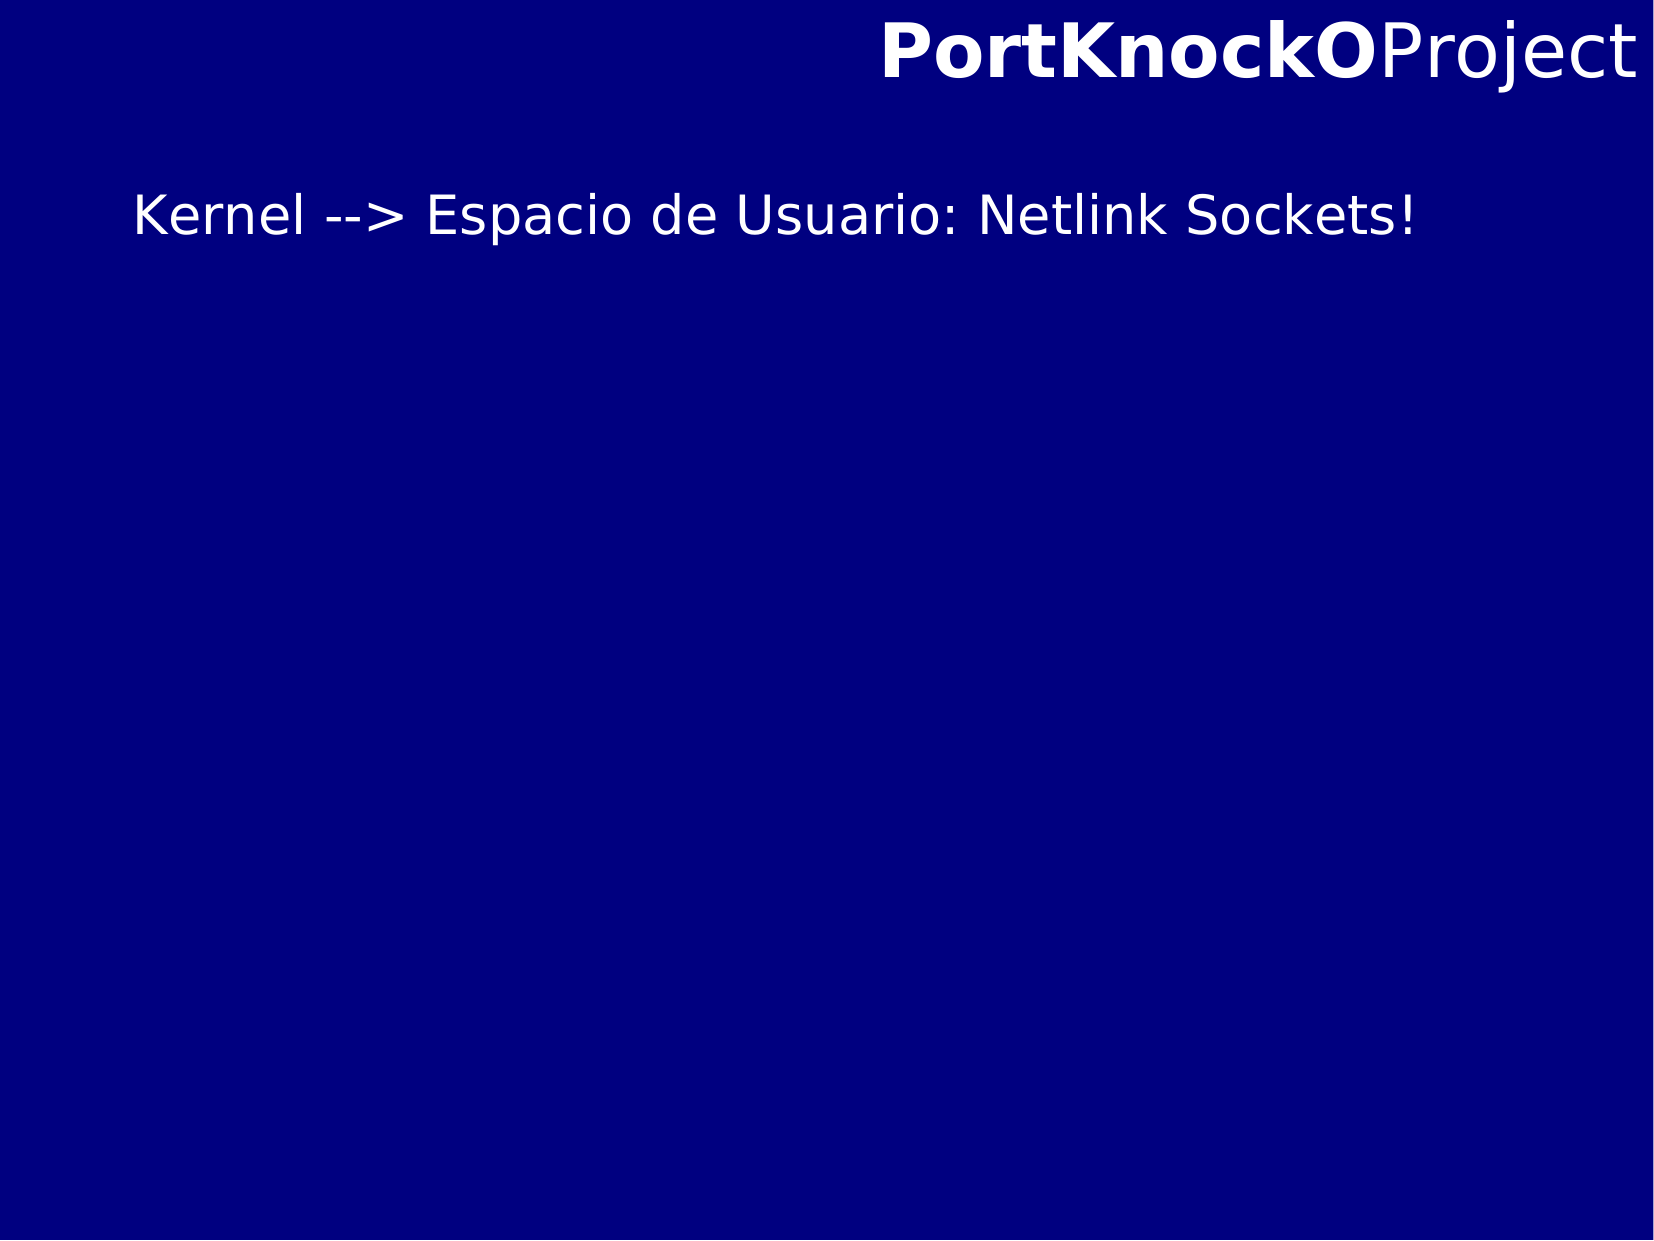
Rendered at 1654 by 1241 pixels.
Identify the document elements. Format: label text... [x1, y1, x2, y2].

text_box Kernel --> Espacio de Usuario: Netlink Sockets! [118, 177, 1447, 256]
text_box PortKnockOProject [863, 0, 1640, 103]
